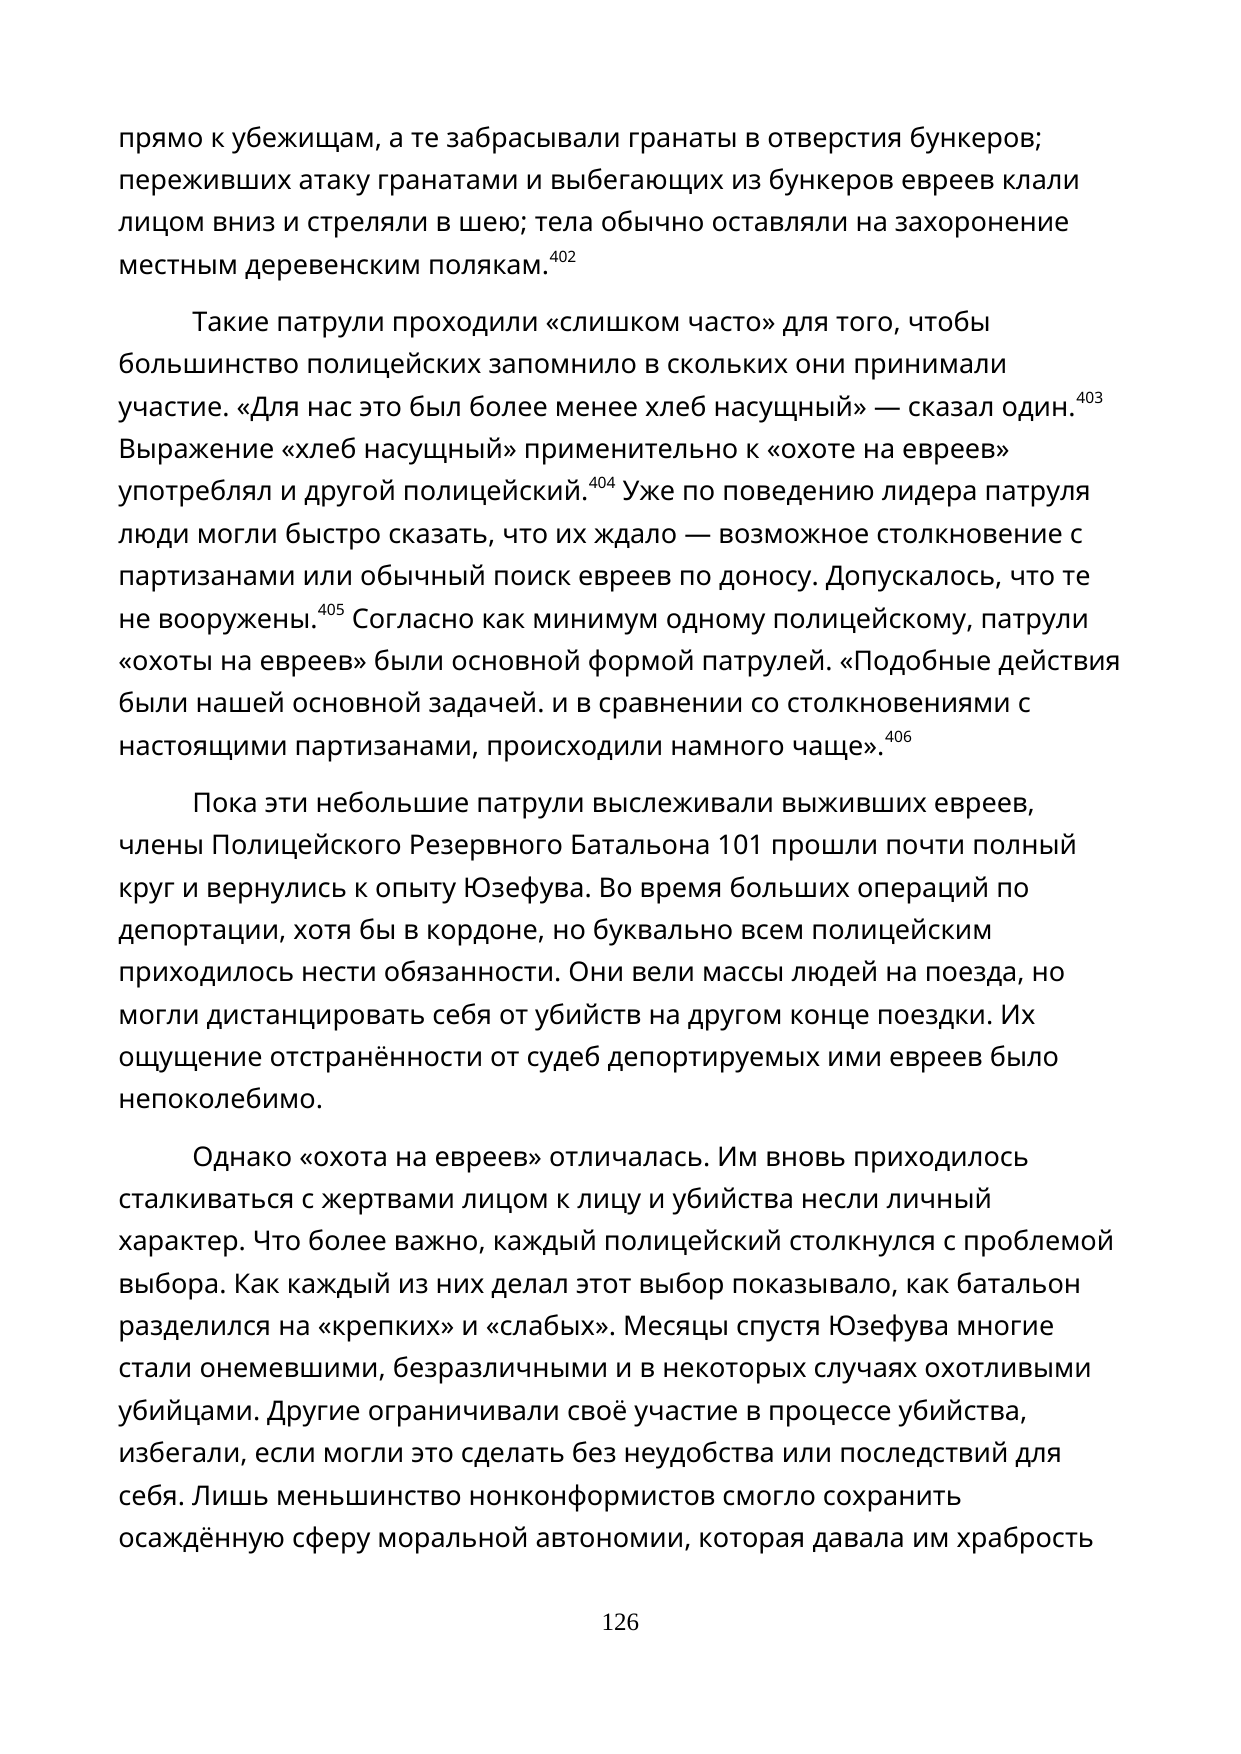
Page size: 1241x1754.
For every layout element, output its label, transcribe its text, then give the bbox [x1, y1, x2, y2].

text Пока эти небольшие патрули выслеживали выживших евреев, члены Полицейского Резервного Батальона 101 прошли почти полный круг и вернулись к опыту Юзефува. Во время больших операций по депортации, хотя бы в кордоне, но буквально всем полицейским приходилось нести обязанности. Они вели массы людей на поезда, но могли дистанцировать себя от убийств на другом конце поездки. Их ощущение отстранённости от судеб депортируемых ими евреев было непоколебимо. [118, 783, 1122, 1117]
text Такие патрули проходили «слишком часто» для того, чтобы большинство полицейских запомнило в скольких они принимали участие. «Для нас это был более менее хлеб насущный» — сказал один. Выражение «хлеб насущный» применительно к «охоте на евреев» употреблял и другой полицейский. Уже по поведению лидера патруля люди могли быстро сказать, что их ждало — возможное столкновение с партизанами или обычный поиск евреев по доносу. Допускалось, что те не вооружены. Согласно как минимум одному полицейскому, патрули «охоты на евреев» были основной формой патрулей. «Подобные действия были нашей основной задачей. и в сравнении со столкновениями с настоящими партизанами, происходили намного чаще». [118, 302, 1122, 763]
text Однако «охота на евреев» отличалась. Им вновь приходилось сталкиваться с жертвами лицом к лицу и убийства несли личный характер. Что более важно, каждый полицейский столкнулся с проблемой выбора. Как каждый из них делал этот выбор показывало, как батальон разделился на «крепких» и «слабых». Месяцы спустя Юзефува многие стали онемевшими, безразличными и в некоторых случаях охотливыми убийцами. Другие ограничивали своё участие в процессе убийства, избегали, если могли это сделать без неудобства или последствий для себя. Лишь меньшинство нонконформистов смогло сохранить осаждённую сферу моральной автономии, которая давала им храбрость [118, 1137, 1122, 1555]
text прямо к убежищам, а те забрасывали гранаты в отверстия бункеров; переживших атаку гранатами и выбегающих из бункеров евреев клали лицом вниз и стреляли в шею; тела обычно оставляли на захоронение местным деревенским полякам. [118, 118, 1122, 282]
